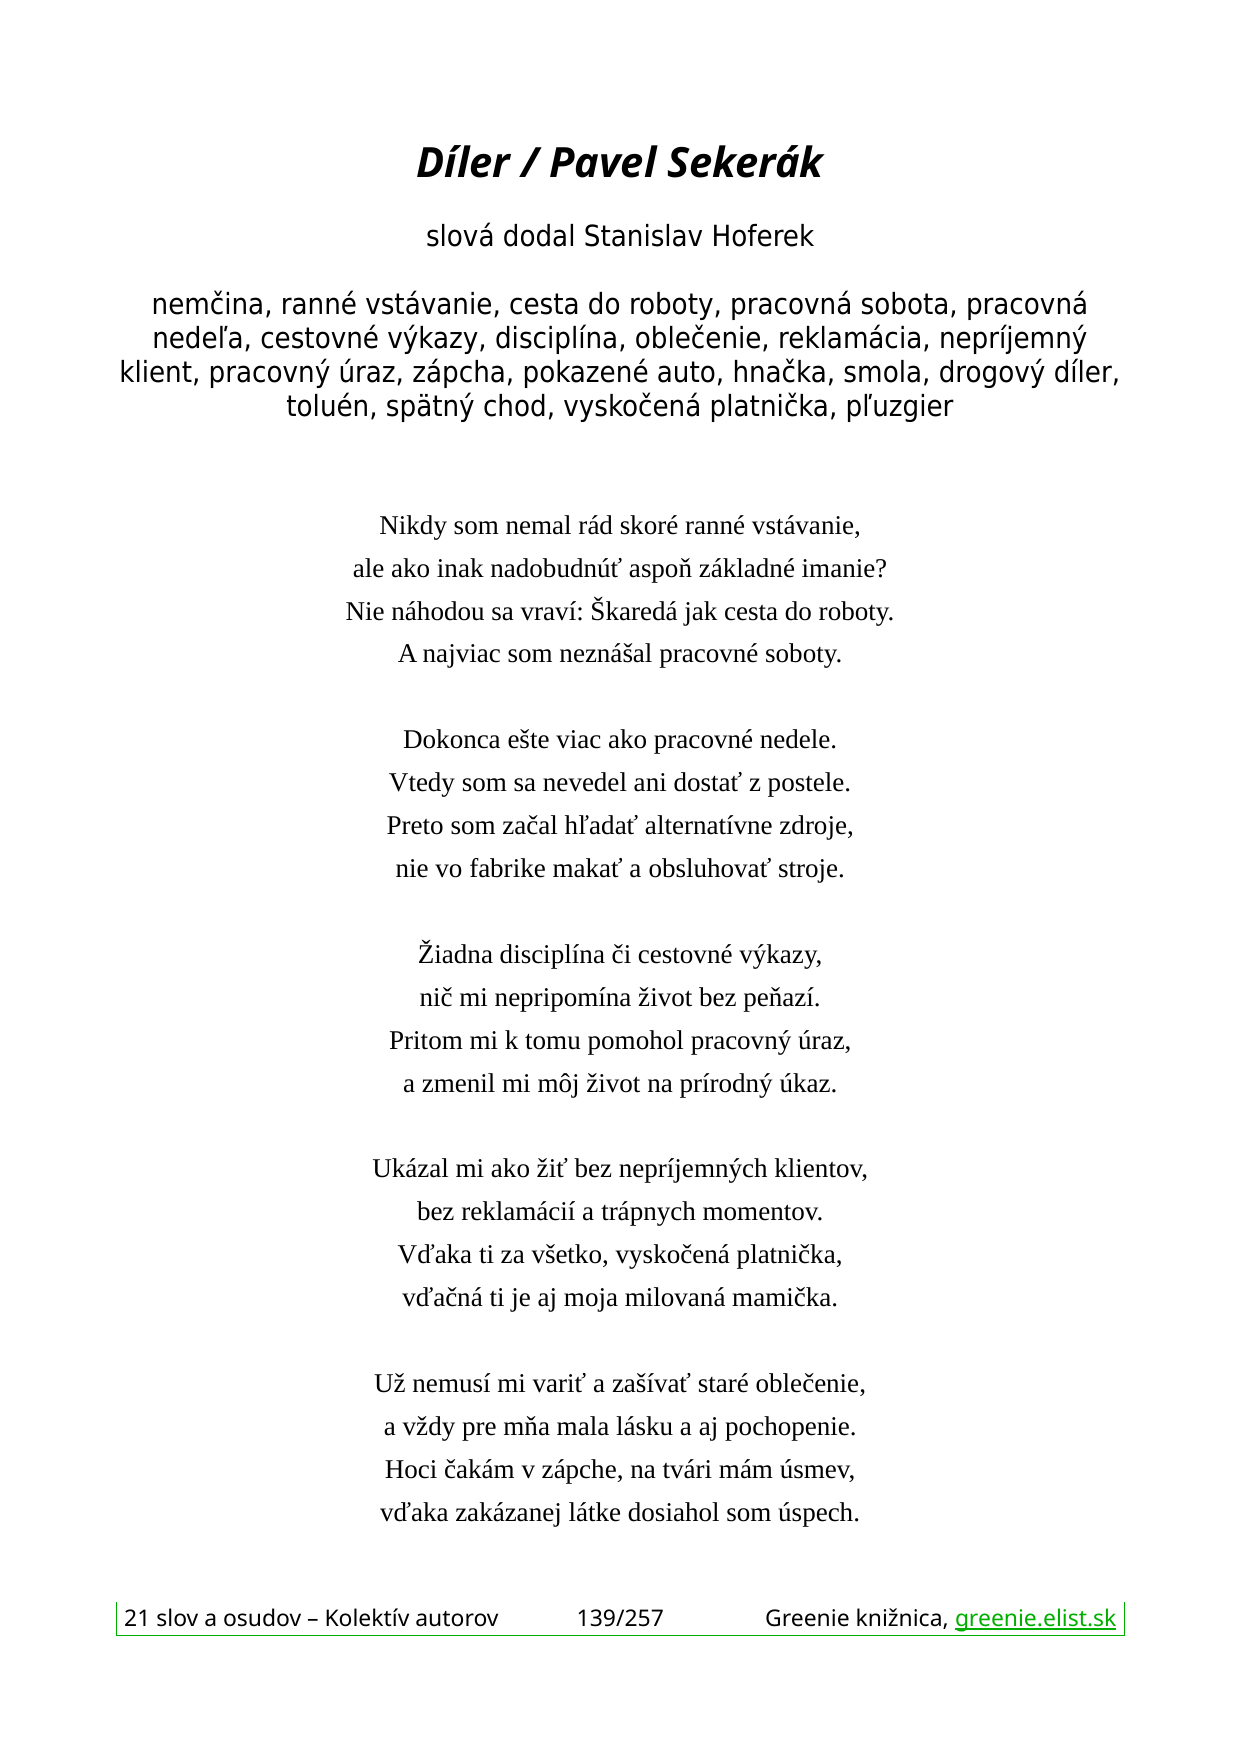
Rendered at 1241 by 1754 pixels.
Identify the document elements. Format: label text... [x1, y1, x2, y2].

text slová dodal Stanislav Hoferek [118, 219, 1122, 253]
text Nikdy som nemal rád skoré ranné vstávanie, [118, 509, 1122, 540]
text Ukázal mi ako žiť bez nepríjemných klientov, [118, 1152, 1122, 1184]
text Vtedy som sa nevedel ani dostať z postele. [118, 766, 1122, 797]
text Už nemusí mi variť a zašívať staré oblečenie, [118, 1367, 1122, 1398]
text Žiadna disciplína či cestovné výkazy, [118, 938, 1122, 969]
text Dokonca ešte viac ako pracovné nedele. [118, 723, 1122, 754]
text vďačná ti je aj moja milovaná mamička. [118, 1281, 1122, 1312]
text ale ako inak nadobudnúť aspoň základné imanie? [118, 552, 1122, 583]
text nemčina, ranné vstávanie, cesta do roboty, pracovná sobota, pracovná nedeľa, cestovné výkazy, disciplína, oblečenie, reklamácia, nepríjemný klient, pracovný úraz, zápcha, pokazené auto, hnačka, smola, drogový díler, toluén, spätný chod, vyskočená platnička, pľuzgier [118, 287, 1122, 423]
text A najviac som neznášal pracovné soboty. [118, 637, 1122, 669]
text a zmenil mi môj život na prírodný úkaz. [118, 1067, 1122, 1098]
subtitle Díler / Pavel Sekerák [118, 133, 1122, 190]
text Nie náhodou sa vraví: Škaredá jak cesta do roboty. [118, 594, 1122, 626]
text bez reklamácií a trápnych momentov. [118, 1195, 1122, 1227]
text vďaka zakázanej látke dosiahol som úspech. [118, 1496, 1122, 1527]
text nič mi nepripomína život bez peňazí. [118, 981, 1122, 1012]
text Hoci čakám v zápche, na tvári mám úsmev, [118, 1453, 1122, 1484]
text a vždy pre mňa mala lásku a aj pochopenie. [118, 1410, 1122, 1441]
text Pritom mi k tomu pomohol pracovný úraz, [118, 1024, 1122, 1055]
text Vďaka ti za všetko, vyskočená platnička, [118, 1238, 1122, 1269]
text Preto som začal hľadať alternatívne zdroje, [118, 809, 1122, 840]
text nie vo fabrike makať a obsluhovať stroje. [118, 852, 1122, 883]
